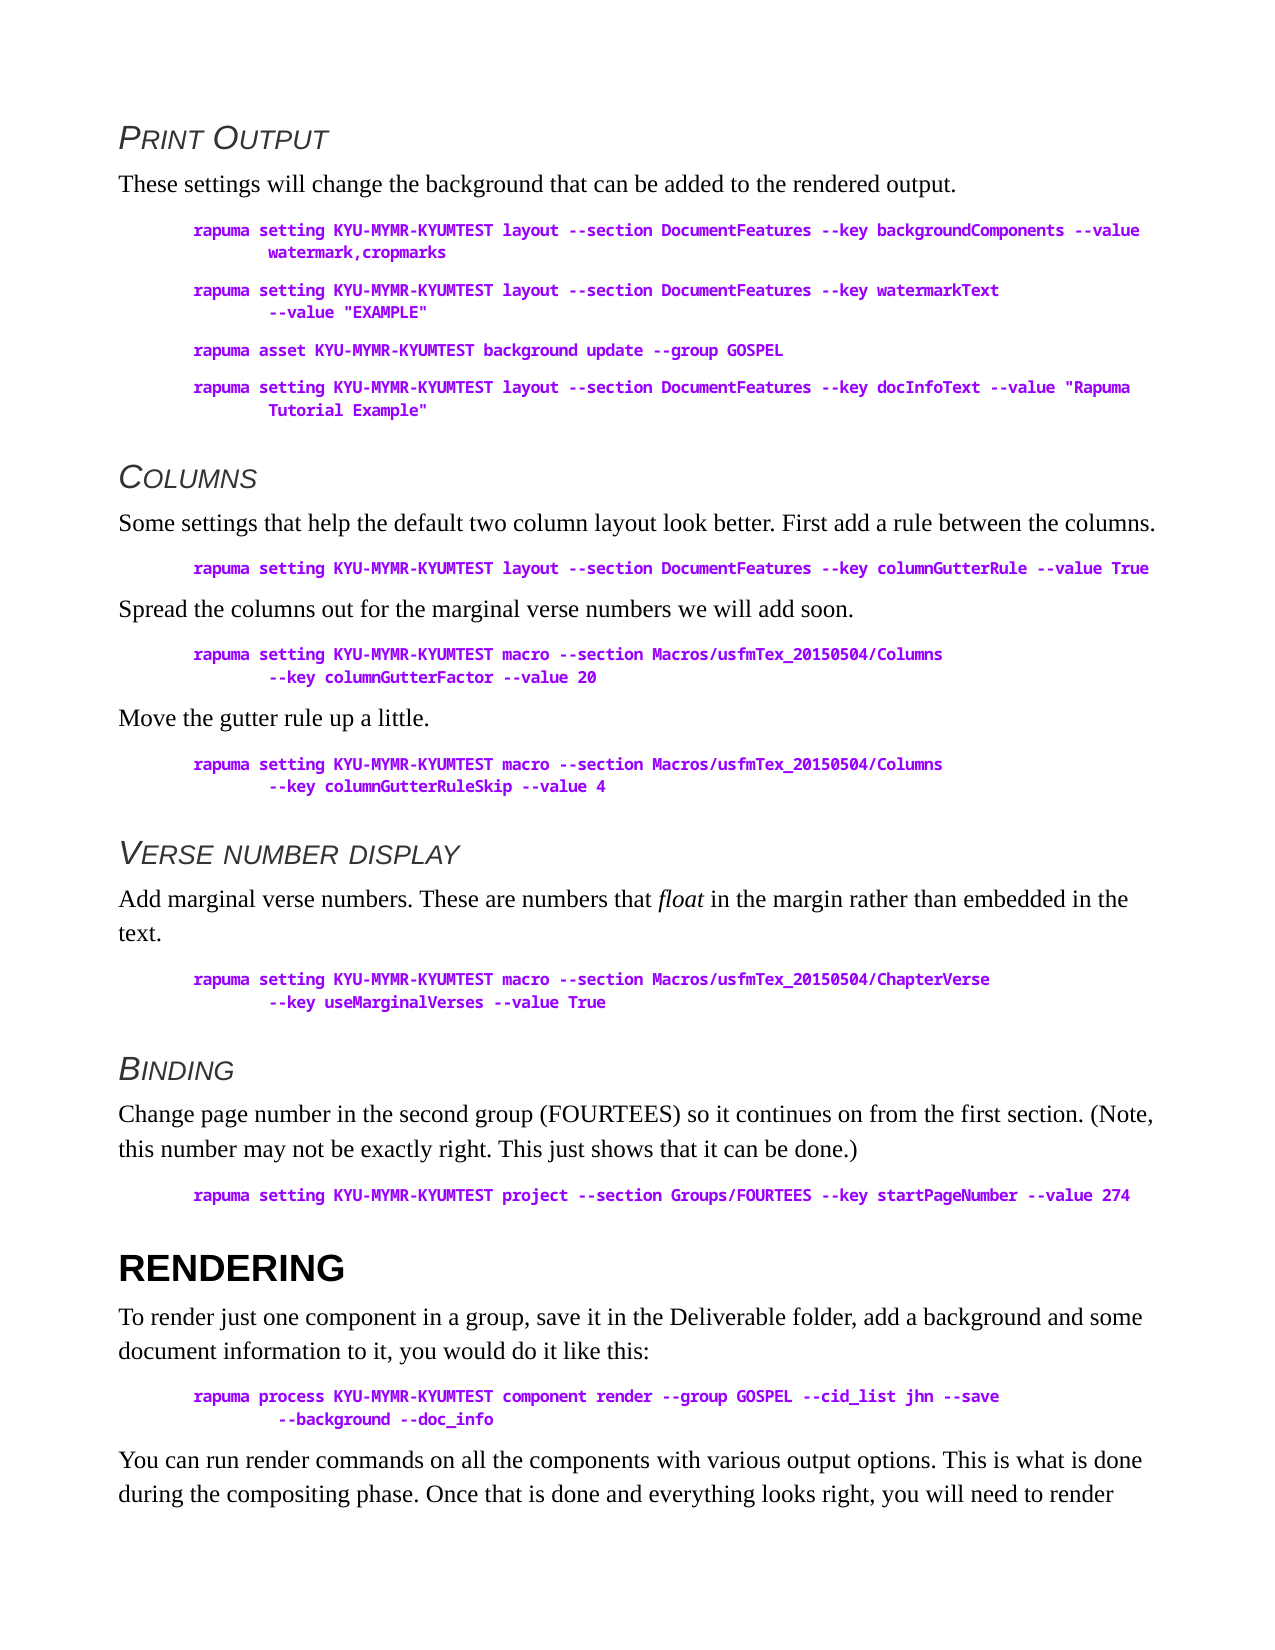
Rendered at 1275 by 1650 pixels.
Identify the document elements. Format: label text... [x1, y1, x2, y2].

text Move the gutter rule up a little. [118, 703, 1157, 732]
text rapuma setting KYU-MYMR-KYUMTEST layout --section DocumentFeatures --key columnGutterRule --value True [193, 557, 1157, 579]
text You can run render commands on all the components with various output options. This is what is done during the compositing phase. Once that is done and everything looks right, you will need to render [118, 1445, 1157, 1508]
text rapuma setting KYU-MYMR-KYUMTEST layout --section DocumentFeatures --key backgroundComponents --value watermark,cropmarks [193, 218, 1157, 264]
subtitle Binding [118, 1048, 1157, 1087]
text rapuma process KYU-MYMR-KYUMTEST component render --group GOSPEL --cid_list jhn --save --background --doc_info [193, 1385, 1157, 1431]
subtitle Columns [118, 456, 1157, 495]
text Some settings that help the default two column layout look better. First add a rule between the columns. [118, 508, 1157, 536]
subtitle Verse number display [118, 833, 1157, 872]
subtitle Print Output [118, 118, 1157, 157]
text rapuma asset KYU-MYMR-KYUMTEST background update --group GOSPEL [193, 338, 1157, 361]
text These settings will change the background that can be added to the rendered output. [118, 169, 1157, 198]
text rapuma setting KYU-MYMR-KYUMTEST macro --section Macros/usfmTex_20150504/ChapterVerse --key useMarginalVerses --value True [193, 968, 1157, 1013]
text rapuma setting KYU-MYMR-KYUMTEST macro --section Macros/usfmTex_20150504/Columns --key columnGutterFactor --value 20 [193, 643, 1157, 688]
text To render just one component in a group, save it in the Deliverable folder, add a background and some document information to it, you would do it like this: [118, 1302, 1157, 1365]
text Change page number in the second group (FOURTEES) so it continues on from the first section. (Note, this number may not be exactly right. This just shows that it can be done.) [118, 1099, 1157, 1163]
text rapuma setting KYU-MYMR-KYUMTEST layout --section DocumentFeatures --key watermarkText --value "EXAMPLE" [193, 278, 1157, 324]
text rapuma setting KYU-MYMR-KYUMTEST project --section Groups/FOURTEES --key startPageNumber --value 274 [193, 1183, 1157, 1206]
text rapuma setting KYU-MYMR-KYUMTEST layout --section DocumentFeatures --key docInfoText --value "Rapuma Tutorial Example" [193, 376, 1157, 421]
text rapuma setting KYU-MYMR-KYUMTEST macro --section Macros/usfmTex_20150504/Columns --key columnGutterRuleSkip --value 4 [193, 752, 1157, 797]
text Add marginal verse numbers. These are numbers that float in the margin rather than embedded in the text. [118, 884, 1157, 947]
subtitle RENDERING [118, 1245, 1157, 1289]
text Spread the columns out for the marginal verse numbers we will add soon. [118, 594, 1157, 623]
